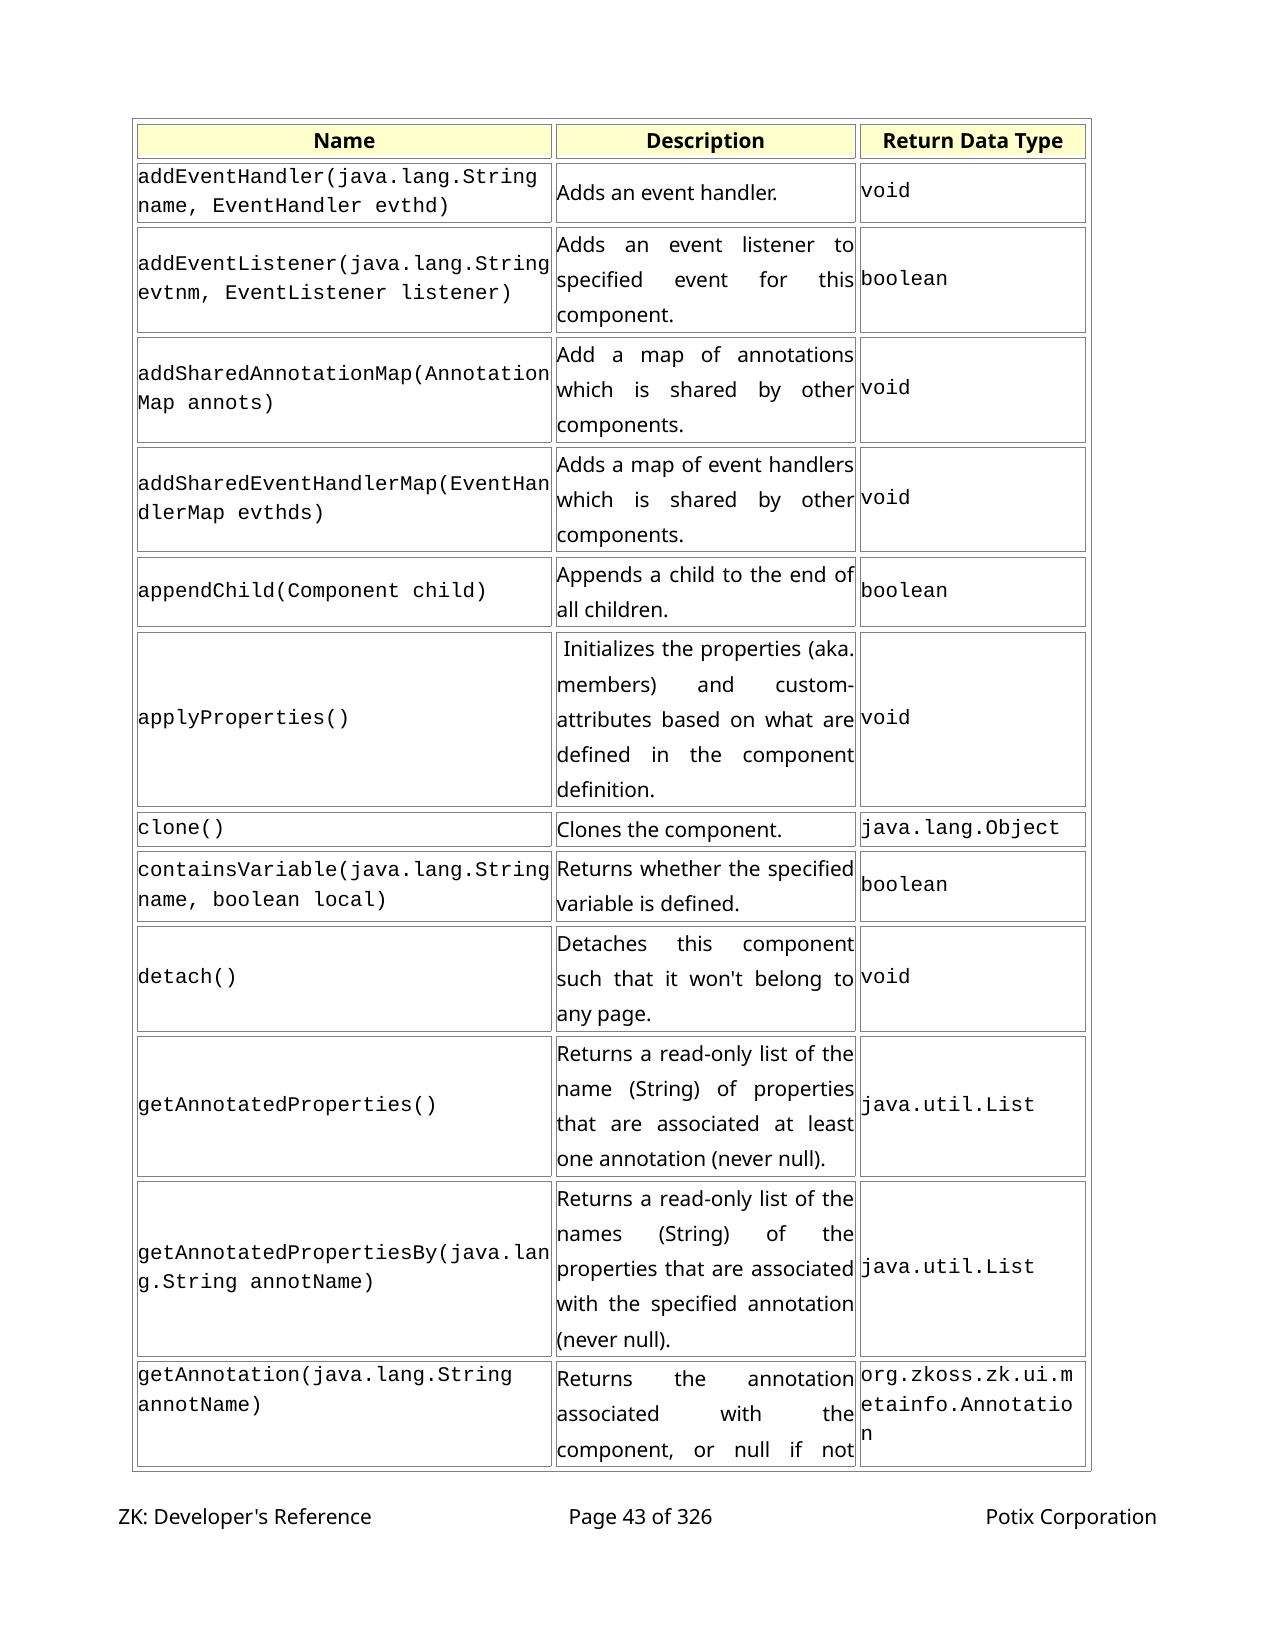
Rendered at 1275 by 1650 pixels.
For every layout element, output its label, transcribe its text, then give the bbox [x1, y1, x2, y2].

table_cell Add a map of annotations which is shared by other components. [554, 332, 857, 442]
table_cell Initializes the properties (aka. members) and custom-attributes based on what are defined in the component definition. [554, 626, 857, 806]
table_cell addEventHandler(java.lang.String name, EventHandler evthd) [134, 158, 553, 222]
table_cell Returns a read-only list of the names (String) of the properties that are associated with the specified annotation (never null). [554, 1176, 857, 1356]
table_header Name [134, 119, 553, 158]
table_cell Adds an event handler. [554, 158, 857, 222]
table_cell void [858, 921, 1088, 1031]
table_cell void [858, 442, 1088, 551]
table_cell containsVariable(java.lang.String name, boolean local) [134, 846, 553, 921]
table_cell clone() [134, 806, 553, 846]
table_cell Adds a map of event handlers which is shared by other components. [554, 442, 857, 551]
table_cell boolean [858, 222, 1088, 332]
table_cell org.zkoss.zk.ui.metainfo.Annotation [858, 1356, 1088, 1466]
table_cell void [858, 626, 1088, 806]
table_cell Appends a child to the end of all children. [554, 551, 857, 626]
table_cell getAnnotatedPropertiesBy(java.lang.String annotName) [134, 1176, 553, 1356]
table_cell void [858, 332, 1088, 442]
table_cell addSharedEventHandlerMap(EventHandlerMap evthds) [134, 442, 553, 551]
table_cell Adds an event listener to specified event for this component. [554, 222, 857, 332]
table_cell getAnnotatedProperties() [134, 1031, 553, 1176]
table_cell addSharedAnnotationMap(AnnotationMap annots) [134, 332, 553, 442]
table_cell Returns the annotation associated with the component, or null if not [554, 1356, 857, 1466]
table_cell boolean [858, 551, 1088, 626]
table_cell java.util.List [858, 1176, 1088, 1356]
table_cell Clones the component. [554, 806, 857, 846]
table_cell applyProperties() [134, 626, 553, 806]
table_cell java.lang.Object [858, 806, 1088, 846]
table_cell java.util.List [858, 1031, 1088, 1176]
table_cell getAnnotation(java.lang.String annotName) [134, 1356, 553, 1466]
table_cell boolean [858, 846, 1088, 921]
table_header Description [554, 119, 857, 158]
table_cell addEventListener(java.lang.String evtnm, EventListener listener) [134, 222, 553, 332]
table_cell Detaches this component such that it won't belong to any page. [554, 921, 857, 1031]
table_cell void [858, 158, 1088, 222]
table_cell Returns whether the specified variable is defined. [554, 846, 857, 921]
table_cell appendChild(Component child) [134, 551, 553, 626]
table_header Return Data Type [858, 119, 1088, 158]
table_cell Returns a read-only list of the name (String) of properties that are associated at least one annotation (never null). [554, 1031, 857, 1176]
table_cell detach() [134, 921, 553, 1031]
